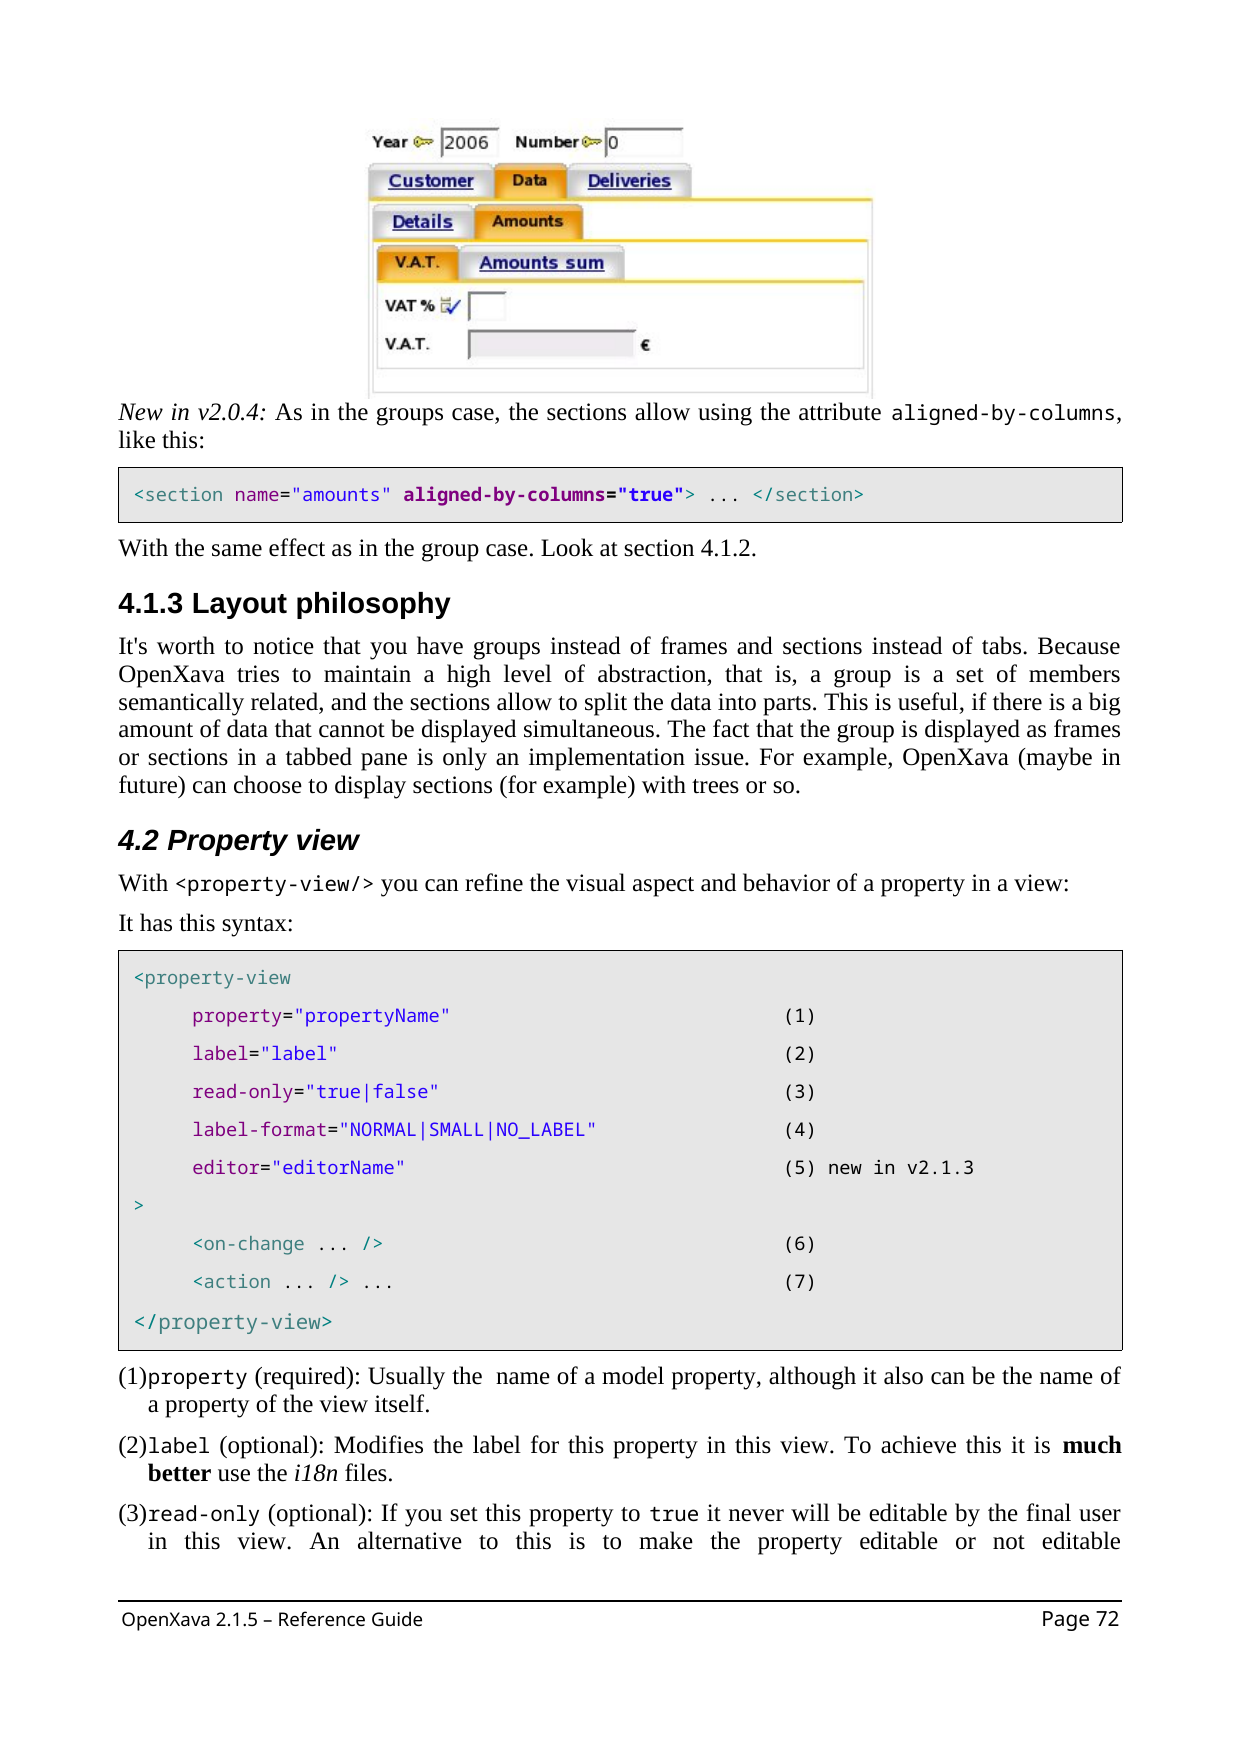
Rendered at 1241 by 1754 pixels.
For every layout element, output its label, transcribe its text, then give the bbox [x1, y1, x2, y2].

text <action ... /> ... (7) [119, 1254, 1122, 1292]
text editor="editorName" (5) new in v2.1.3 [119, 1140, 1122, 1178]
text label-format="NORMAL|SMALL|NO_LABEL" (4) [119, 1102, 1122, 1140]
text <section name="amounts" aligned-by-columns="true"> ... </section> [119, 468, 1122, 522]
text > [119, 1178, 1122, 1216]
list property (required): Usually the name of a model property, although it also can be the name of a property of the view itself. [118, 1362, 1122, 1418]
text With <property-view/> you can refine the visual aspect and behavior of a property in a view: [118, 869, 1122, 897]
text read-only="true|false" (3) [119, 1064, 1122, 1102]
list read-only (optional): If you set this property to true it never will be editable by the final user in this view. An alternative to this is to make the property editable or not editable [118, 1499, 1122, 1555]
subtitle Layout philosophy [118, 587, 1122, 620]
text New in v2.0.4: As in the groups case, the sections allow using the attribute aligned-by-columns, like this: [118, 399, 1122, 454]
text property="propertyName" (1) [119, 988, 1122, 1026]
text With the same effect as in the group case. Look at section 4.1.2. [118, 534, 1122, 562]
picture [364, 118, 876, 399]
text <property-view [119, 951, 1122, 988]
list label (optional): Modifies the label for this property in this view. To achieve this it is much better use the i18n files. [118, 1431, 1122, 1487]
text <on-change ... /> (6) [119, 1216, 1122, 1254]
text label="label" (2) [119, 1026, 1122, 1064]
text </property-view> [119, 1292, 1122, 1350]
text It's worth to notice that you have groups instead of frames and sections instead of tabs. Because OpenXava tries to maintain a high level of abstraction, that is, a group is a set of members semantically related, and the sections allow to split the data into parts. This is useful, if there is a big amount of data that cannot be displayed simultaneous. The fact that the group is displayed as frames or sections in a tabbed pane is only an implementation issue. For example, OpenXava (maybe in future) can choose to display sections (for example) with trees or so. [118, 632, 1122, 798]
subtitle Property view [118, 823, 1122, 856]
text It has this syntax: [118, 909, 1122, 937]
